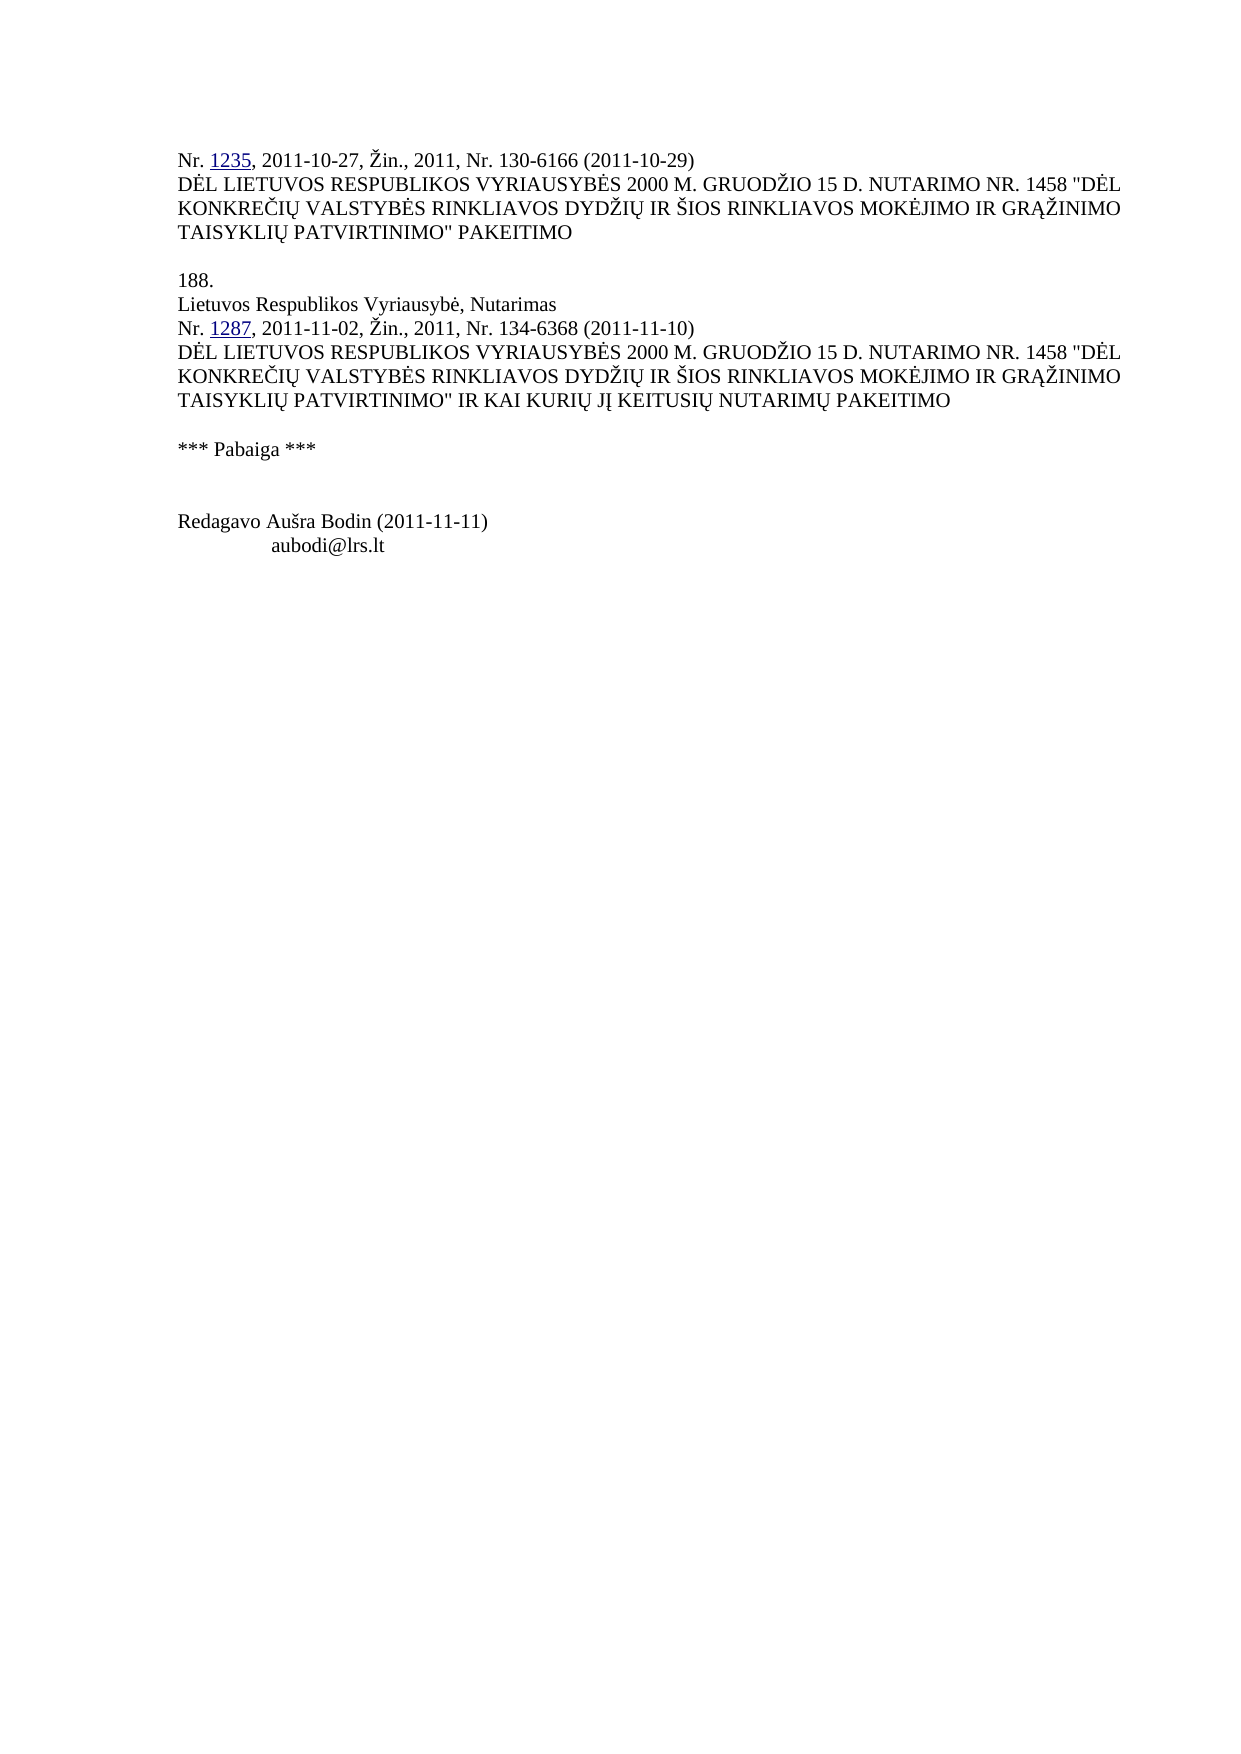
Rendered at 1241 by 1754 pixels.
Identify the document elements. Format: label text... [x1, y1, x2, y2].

text Nr. 1287, 2011-11-02, Žin., 2011, Nr. 134-6368 (2011-11-10) [177, 316, 1122, 340]
text DĖL LIETUVOS RESPUBLIKOS VYRIAUSYBĖS 2000 M. GRUODŽIO 15 D. NUTARIMO NR. 1458 "DĖL KONKREČIŲ VALSTYBĖS RINKLIAVOS DYDŽIŲ IR ŠIOS RINKLIAVOS MOKĖJIMO IR GRĄŽINIMO TAISYKLIŲ PATVIRTINIMO" PAKEITIMO [177, 172, 1122, 244]
text Lietuvos Respublikos Vyriausybė, Nutarimas [177, 292, 1122, 316]
text Nr. 1235, 2011-10-27, Žin., 2011, Nr. 130-6166 (2011-10-29) [177, 148, 1122, 172]
text 188. [177, 268, 1122, 292]
text aubodi@lrs.lt [177, 533, 1122, 557]
text *** Pabaiga *** [177, 436, 1122, 461]
text Redagavo Aušra Bodin (2011-11-11) [177, 509, 1122, 533]
text DĖL LIETUVOS RESPUBLIKOS VYRIAUSYBĖS 2000 M. GRUODŽIO 15 D. NUTARIMO NR. 1458 "DĖL KONKREČIŲ VALSTYBĖS RINKLIAVOS DYDŽIŲ IR ŠIOS RINKLIAVOS MOKĖJIMO IR GRĄŽINIMO TAISYKLIŲ PATVIRTINIMO" IR KAI KURIŲ JĮ KEITUSIŲ NUTARIMŲ PAKEITIMO [177, 340, 1122, 412]
